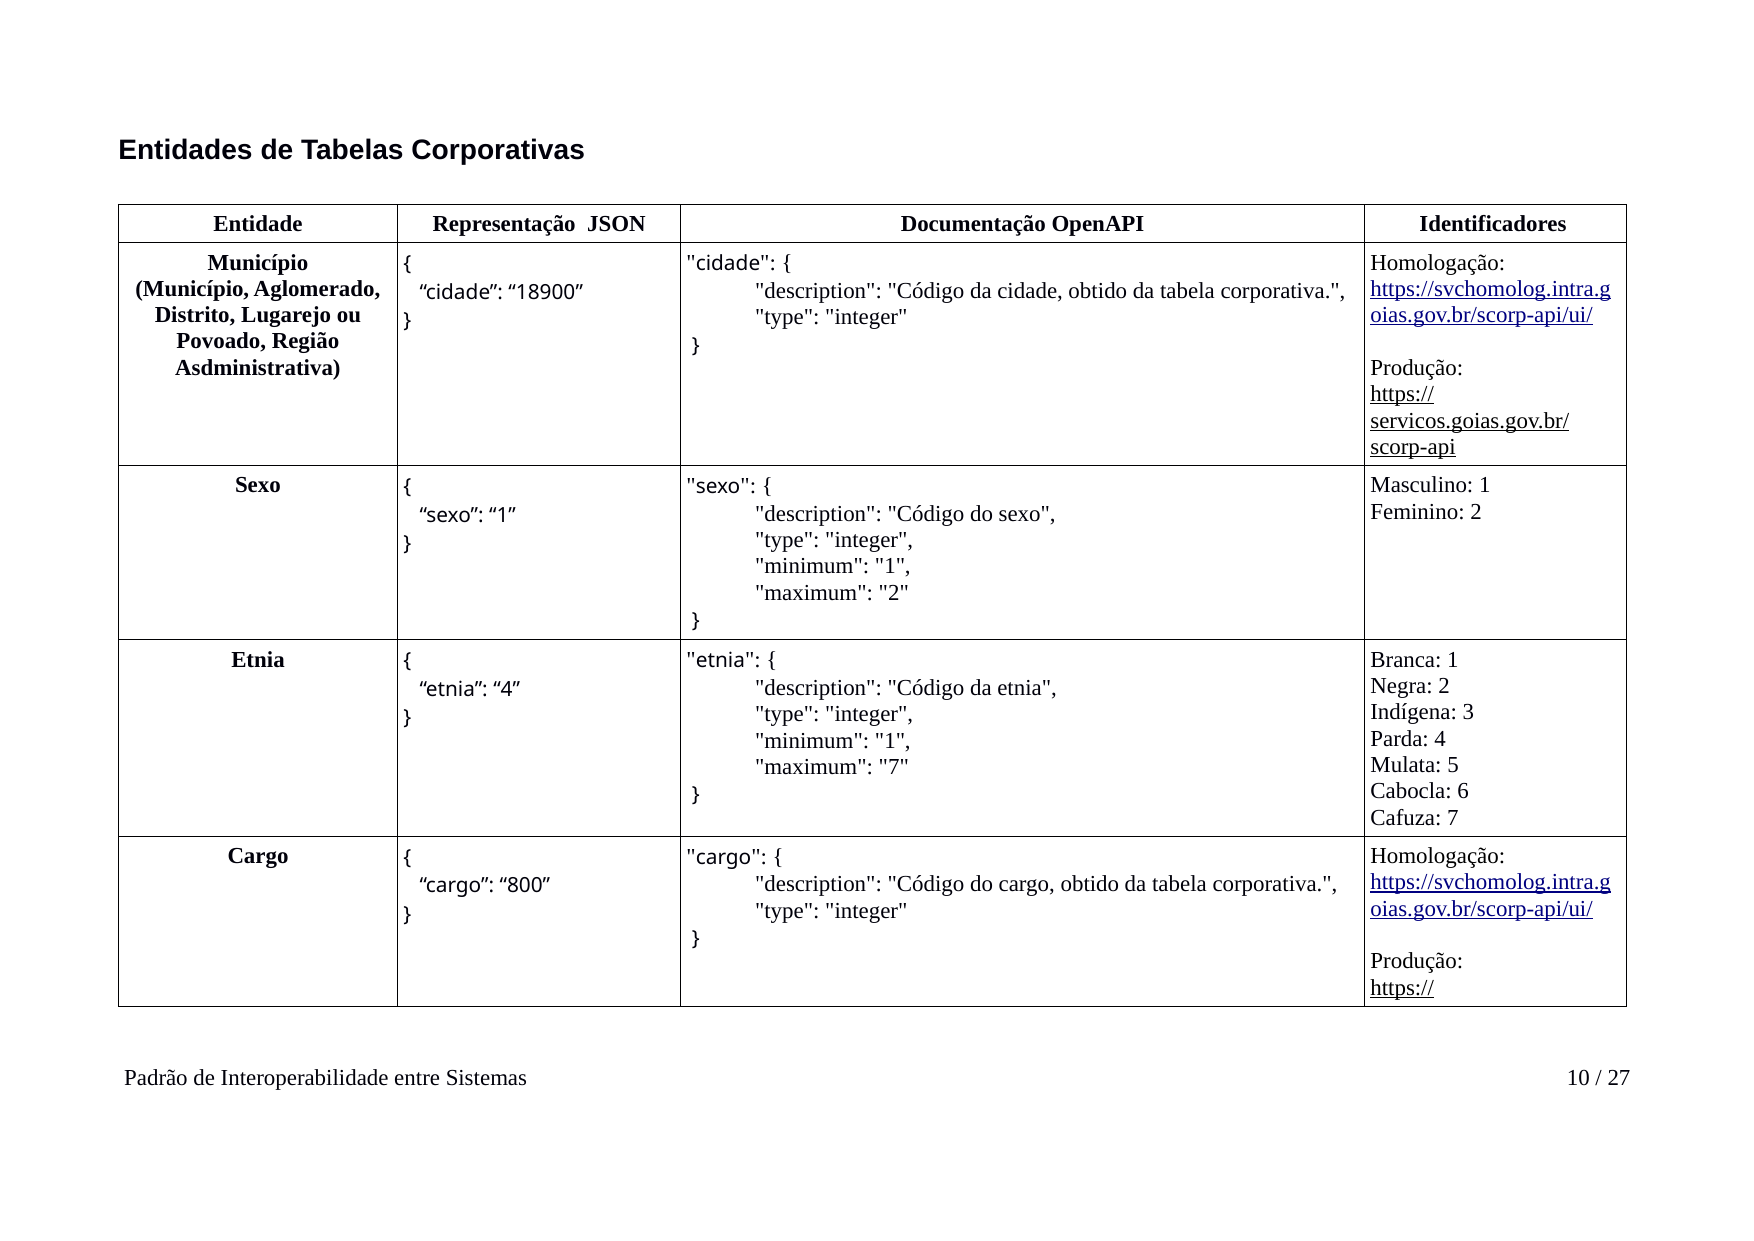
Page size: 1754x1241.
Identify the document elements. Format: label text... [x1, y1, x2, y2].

table_header Identificadores [1365, 205, 1626, 242]
table_cell { “sexo”: “1” } [398, 466, 680, 639]
table_cell Sexo [119, 466, 397, 639]
table_cell { “cargo”: “800” } [398, 837, 680, 1006]
table_header Representação JSON [398, 205, 680, 242]
table_cell "sexo": { "description": "Código do sexo", "type": "integer", "minimum": "1", "maximum": "2" } [681, 466, 1364, 639]
table_cell "cidade": { "description": "Código da cidade, obtido da tabela corporativa.", "type": "integer" } [681, 243, 1364, 465]
table_cell Branca: 1 Negra: 2 Indígena: 3 Parda: 4 Mulata: 5 Cabocla: 6 Cafuza: 7 [1365, 640, 1626, 836]
table_cell Etnia [119, 640, 397, 836]
table_cell Masculino: 1 Feminino: 2 [1365, 466, 1626, 639]
table_cell "cargo": { "description": "Código do cargo, obtido da tabela corporativa.", "type": "integer" } [681, 837, 1364, 1006]
subtitle Entidades de Tabelas Corporativas [118, 133, 1636, 165]
table_cell "etnia": { "description": "Código da etnia", "type": "integer", "minimum": "1", "maximum": "7" } [681, 640, 1364, 836]
table_header Entidade [119, 205, 397, 242]
table_cell Município (Município, Aglomerado, Distrito, Lugarejo ou Povoado, Região Asdministrativa) [119, 243, 397, 465]
table_header Documentação OpenAPI [681, 205, 1364, 242]
table_cell Homologação: https://svchomolog.intra.goias.gov.br/scorp-api/ui/ Produção: https:// [1365, 837, 1626, 1006]
table_cell Homologação: https://svchomolog.intra.goias.gov.br/scorp-api/ui/ Produção: https://servicos.goias.gov.br/scorp-api [1365, 243, 1626, 465]
table_cell { “cidade”: “18900” } [398, 243, 680, 465]
table_cell { “etnia”: “4” } [398, 640, 680, 836]
table_cell Cargo [119, 837, 397, 1006]
